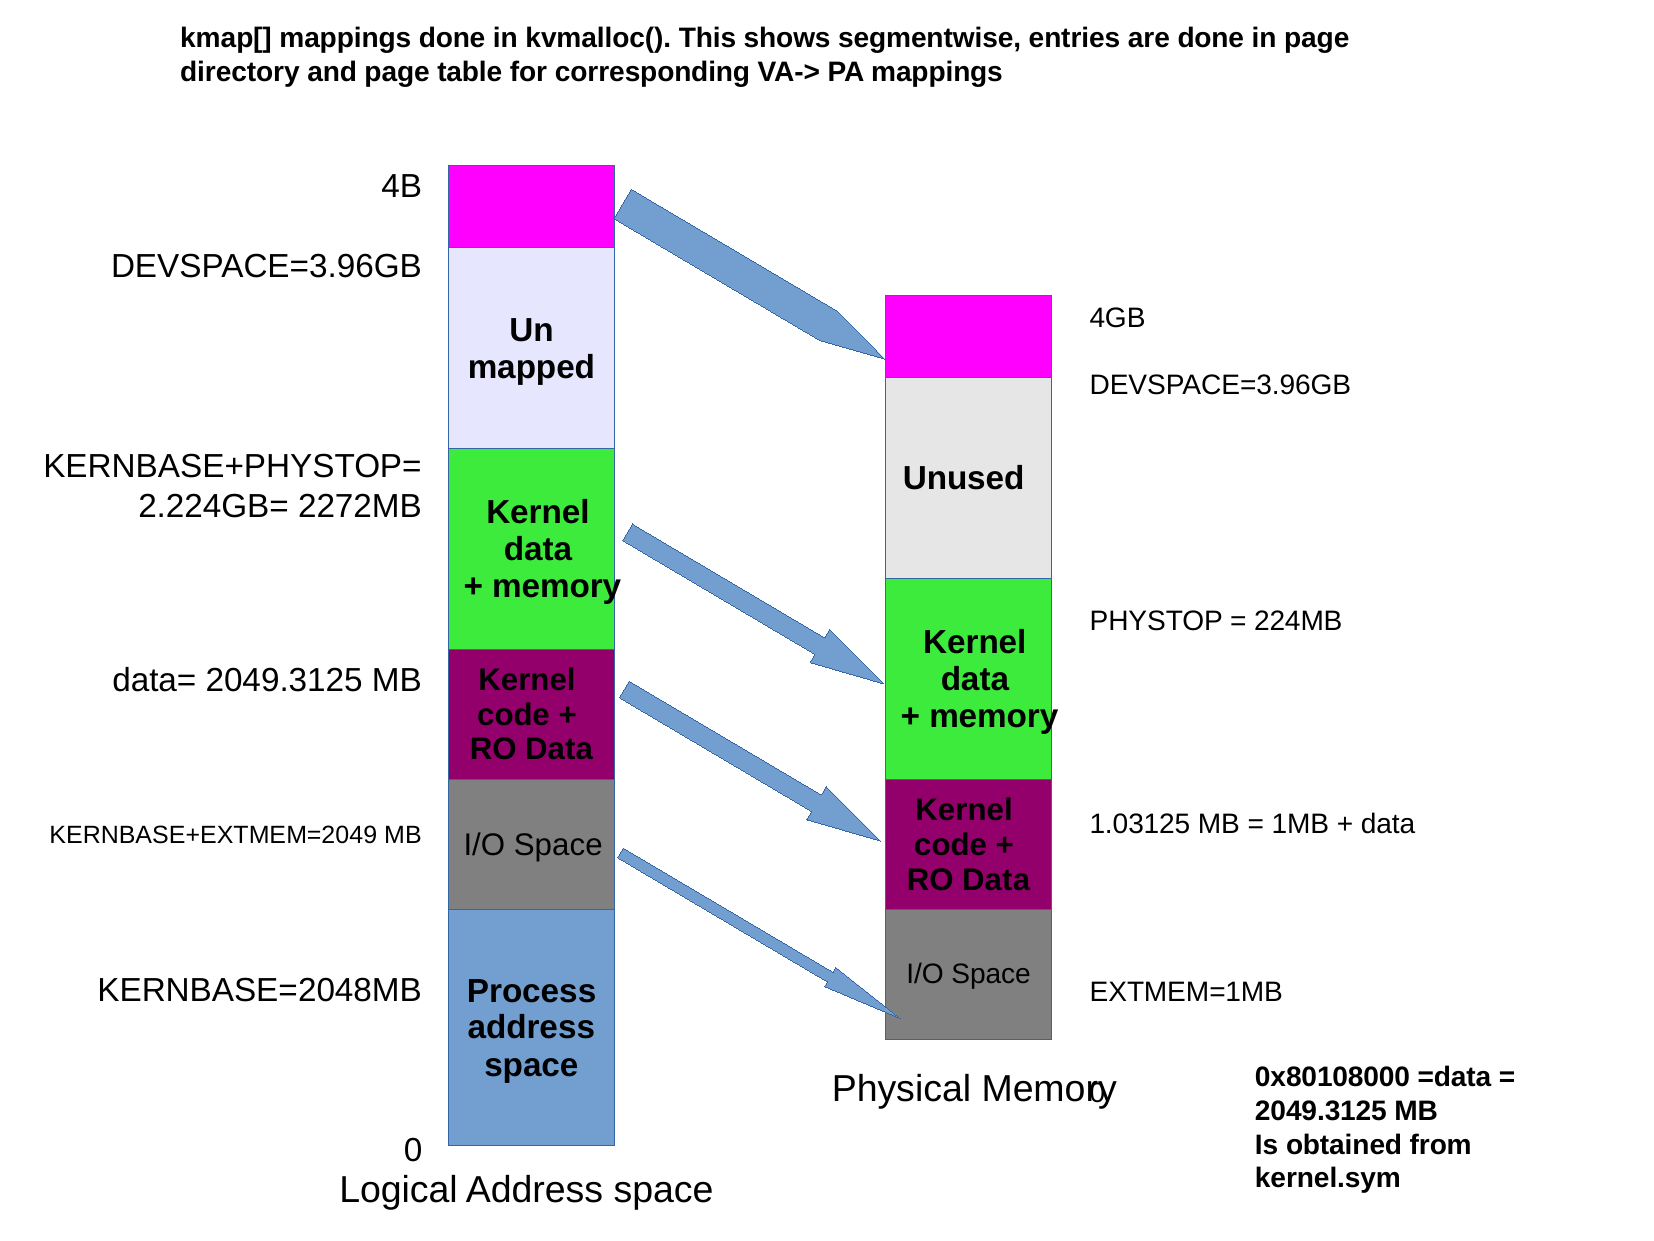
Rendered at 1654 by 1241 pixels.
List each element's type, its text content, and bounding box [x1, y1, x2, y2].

text_box Kernel data + memory [448, 449, 615, 649]
text_box [617, 848, 901, 1019]
text_box 0x80108000 =data = 2049.3125 MB Is obtained from kernel.sym [1240, 1051, 1595, 1241]
text_box [448, 165, 1052, 378]
text_box I/O Space [448, 779, 615, 909]
text_box Kernel data + memory [885, 579, 1052, 780]
text_box Kernel code + RO Data [885, 780, 1052, 910]
text_box Process address space [448, 909, 615, 1146]
text_box Logical Address space [248, 1157, 815, 1215]
text_box Physical Memory [690, 1057, 1258, 1114]
text_box [619, 681, 881, 842]
text_box 4B DEVSPACE=3.96GB KERNBASE+PHYSTOP=2.224GB= 2272MB data= 2049.3125 MB KERNBASE+EXTMEM=2049 MB KERNBASE=2048MB 0 [23, 117, 438, 1184]
text_box Un mapped [448, 248, 615, 449]
text_box Unused [885, 378, 1052, 579]
text_box [622, 523, 884, 684]
text_box 4GB DEVSPACE=3.96GB PHYSTOP = 224MB 1.03125 MB = 1MB + data EXTMEM=1MB 0 [1074, 224, 1489, 1057]
text_box Kernel code + RO Data [448, 649, 615, 779]
text_box I/O Space [885, 910, 1052, 1040]
text_box kmap[] mappings done in kvmalloc(). This shows segmentwise, entries are done in page directory and page table for corresponding VA-> PA mappings [165, 11, 1418, 153]
